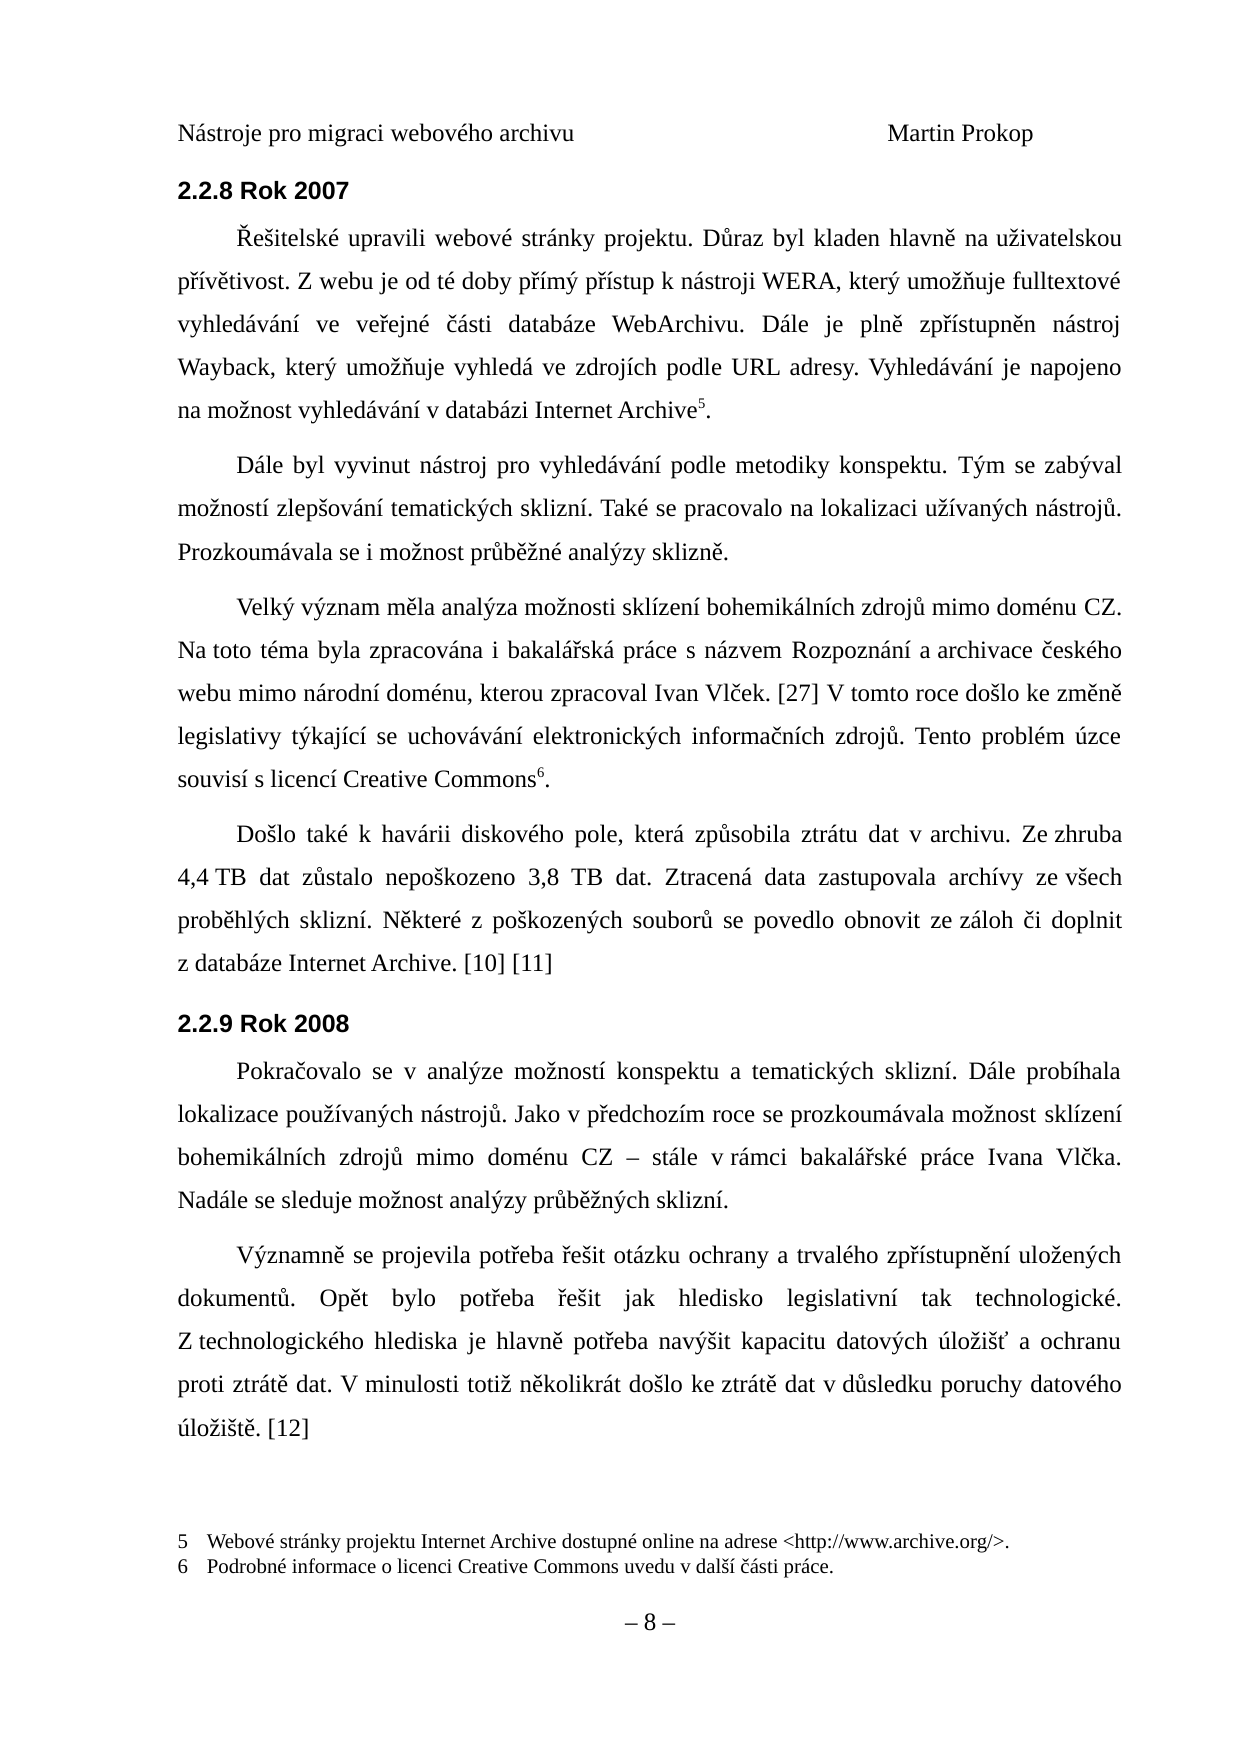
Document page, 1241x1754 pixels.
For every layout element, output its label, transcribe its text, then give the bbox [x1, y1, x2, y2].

subtitle 2.2.8 Rok 2007 [177, 176, 1122, 205]
text Řešitelské upravili webové stránky projektu. Důraz byl kladen hlavně na uživatelskou přívětivost. Z webu je od té doby přímý přístup k nástroji WERA, který umožňuje fulltextové vyhledávání ve veřejné části databáze WebArchivu. Dále je plně zpřístupněn nástroj Wayback, který umožňuje vyhledá ve zdrojích podle URL adresy. Vyhledávání je napojeno na možnost vyhledávání v databázi Internet Archive. [177, 223, 1122, 424]
text Došlo také k havárii diskového pole, která způsobila ztrátu dat v archivu. Ze zhruba 4,4 TB dat zůstalo nepoškozeno 3,8 TB dat. Ztracená data zastupovala archívy ze všech proběhlých sklizní. Některé z poškozených souborů se povedlo obnovit ze záloh či doplnit z databáze Internet Archive. [10] [11] [177, 819, 1122, 977]
text Velký význam měla analýza možnosti sklízení bohemikálních zdrojů mimo doménu CZ. Na toto téma byla zpracována i bakalářská práce s názvem Rozpoznání a archivace českého webu mimo národní doménu, kterou zpracoval Ivan Vlček. [27] V tomto roce došlo ke změně legislativy týkající se uchovávání elektronických informačních zdrojů. Tento problém úzce souvisí s licencí Creative Commons. [177, 592, 1122, 793]
text Pokračovalo se v analýze možností konspektu a tematických sklizní. Dále probíhala lokalizace používaných nástrojů. Jako v předchozím roce se prozkoumávala možnost sklízení bohemikálních zdrojů mimo doménu CZ – stále v rámci bakalářské práce Ivana Vlčka. Nadále se sleduje možnost analýzy průběžných sklizní. [177, 1056, 1122, 1214]
text Podrobné informace o licenci Creative Commons uvedu v další části práce. [177, 1553, 1122, 1578]
text Významně se projevila potřeba řešit otázku ochrany a trvalého zpřístupnění uložených dokumentů. Opět bylo potřeba řešit jak hledisko legislativní tak technologické. Z technologického hlediska je hlavně potřeba navýšit kapacitu datových úložišť a ochranu proti ztrátě dat. V minulosti totiž několikrát došlo ke ztrátě dat v důsledku poruchy datového úložiště. [12] [177, 1240, 1122, 1441]
text Webové stránky projektu Internet Archive dostupné online na adrese <http://www.archive.org/>. [177, 1529, 1122, 1553]
subtitle 2.2.9 Rok 2008 [177, 1009, 1122, 1038]
text Dále byl vyvinut nástroj pro vyhledávání podle metodiky konspektu. Tým se zabýval možností zlepšování tematických sklizní. Také se pracovalo na lokalizaci užívaných nástrojů. Prozkoumávala se i možnost průběžné analýzy sklizně. [177, 450, 1122, 565]
